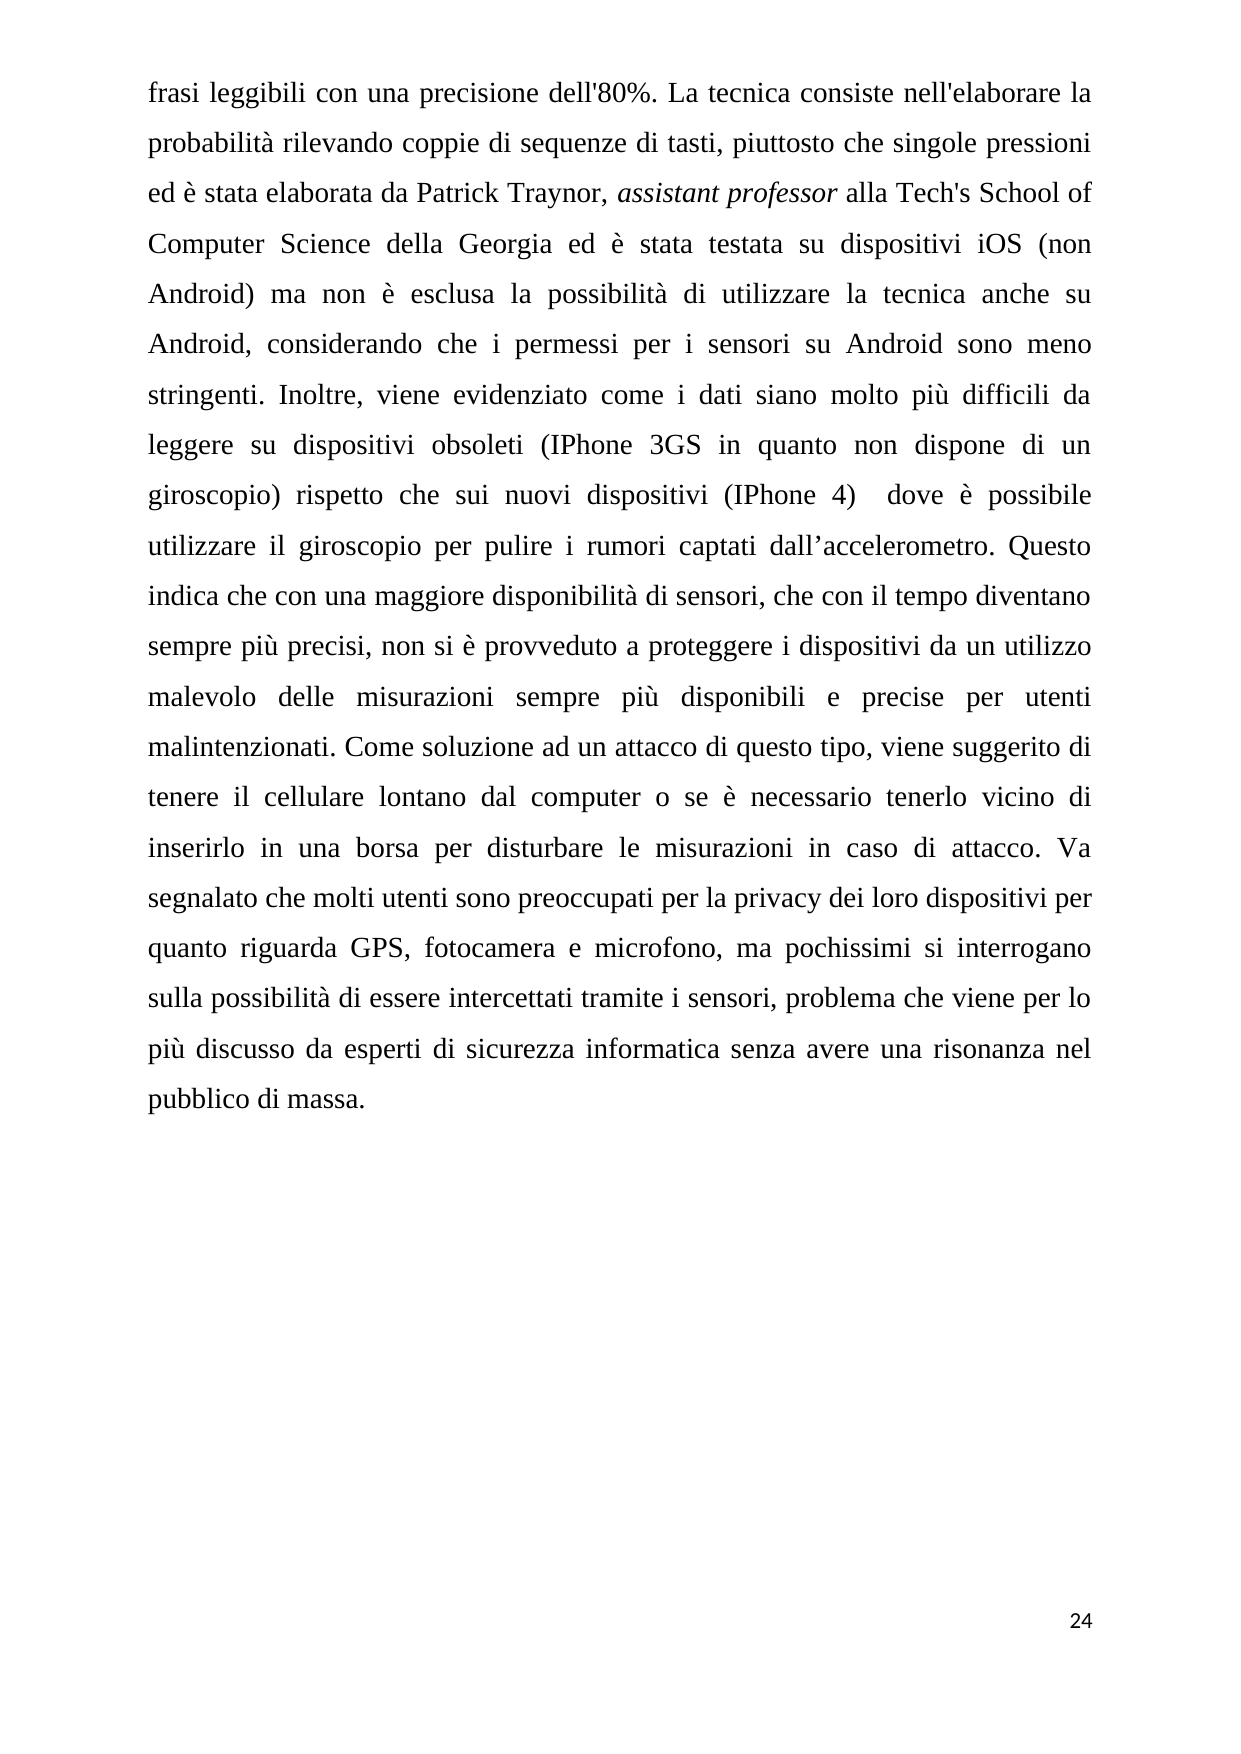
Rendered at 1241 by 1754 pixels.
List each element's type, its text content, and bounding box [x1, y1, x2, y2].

text frasi leggibili con una precisione dell'80%. La tecnica consiste nell'elaborare la probabilità rilevando coppie di sequenze di tasti, piuttosto che singole pressioni ed è stata elaborata da Patrick Traynor, assistant professor alla Tech's School of Computer Science della Georgia ed è stata testata su dispositivi iOS (non Android) ma non è esclusa la possibilità di utilizzare la tecnica anche su Android, considerando che i permessi per i sensori su Android sono meno stringenti. Inoltre, viene evidenziato come i dati siano molto più difficili da leggere su dispositivi obsoleti (IPhone 3GS in quanto non dispone di un giroscopio) rispetto che sui nuovi dispositivi (IPhone 4) dove è possibile utilizzare il giroscopio per pulire i rumori captati dall’accelerometro. Questo indica che con una maggiore disponibilità di sensori, che con il tempo diventano sempre più precisi, non si è provveduto a proteggere i dispositivi da un utilizzo malevolo delle misurazioni sempre più disponibili e precise per utenti malintenzionati. Come soluzione ad un attacco di questo tipo, viene suggerito di tenere il cellulare lontano dal computer o se è necessario tenerlo vicino di inserirlo in una borsa per disturbare le misurazioni in caso di attacco. Va segnalato che molti utenti sono preoccupati per la privacy dei loro dispositivi per quanto riguarda GPS, fotocamera e microfono, ma pochissimi si interrogano sulla possibilità di essere intercettati tramite i sensori, problema che viene per lo più discusso da esperti di sicurezza informatica senza avere una risonanza nel pubblico di massa. [148, 75, 1092, 1115]
